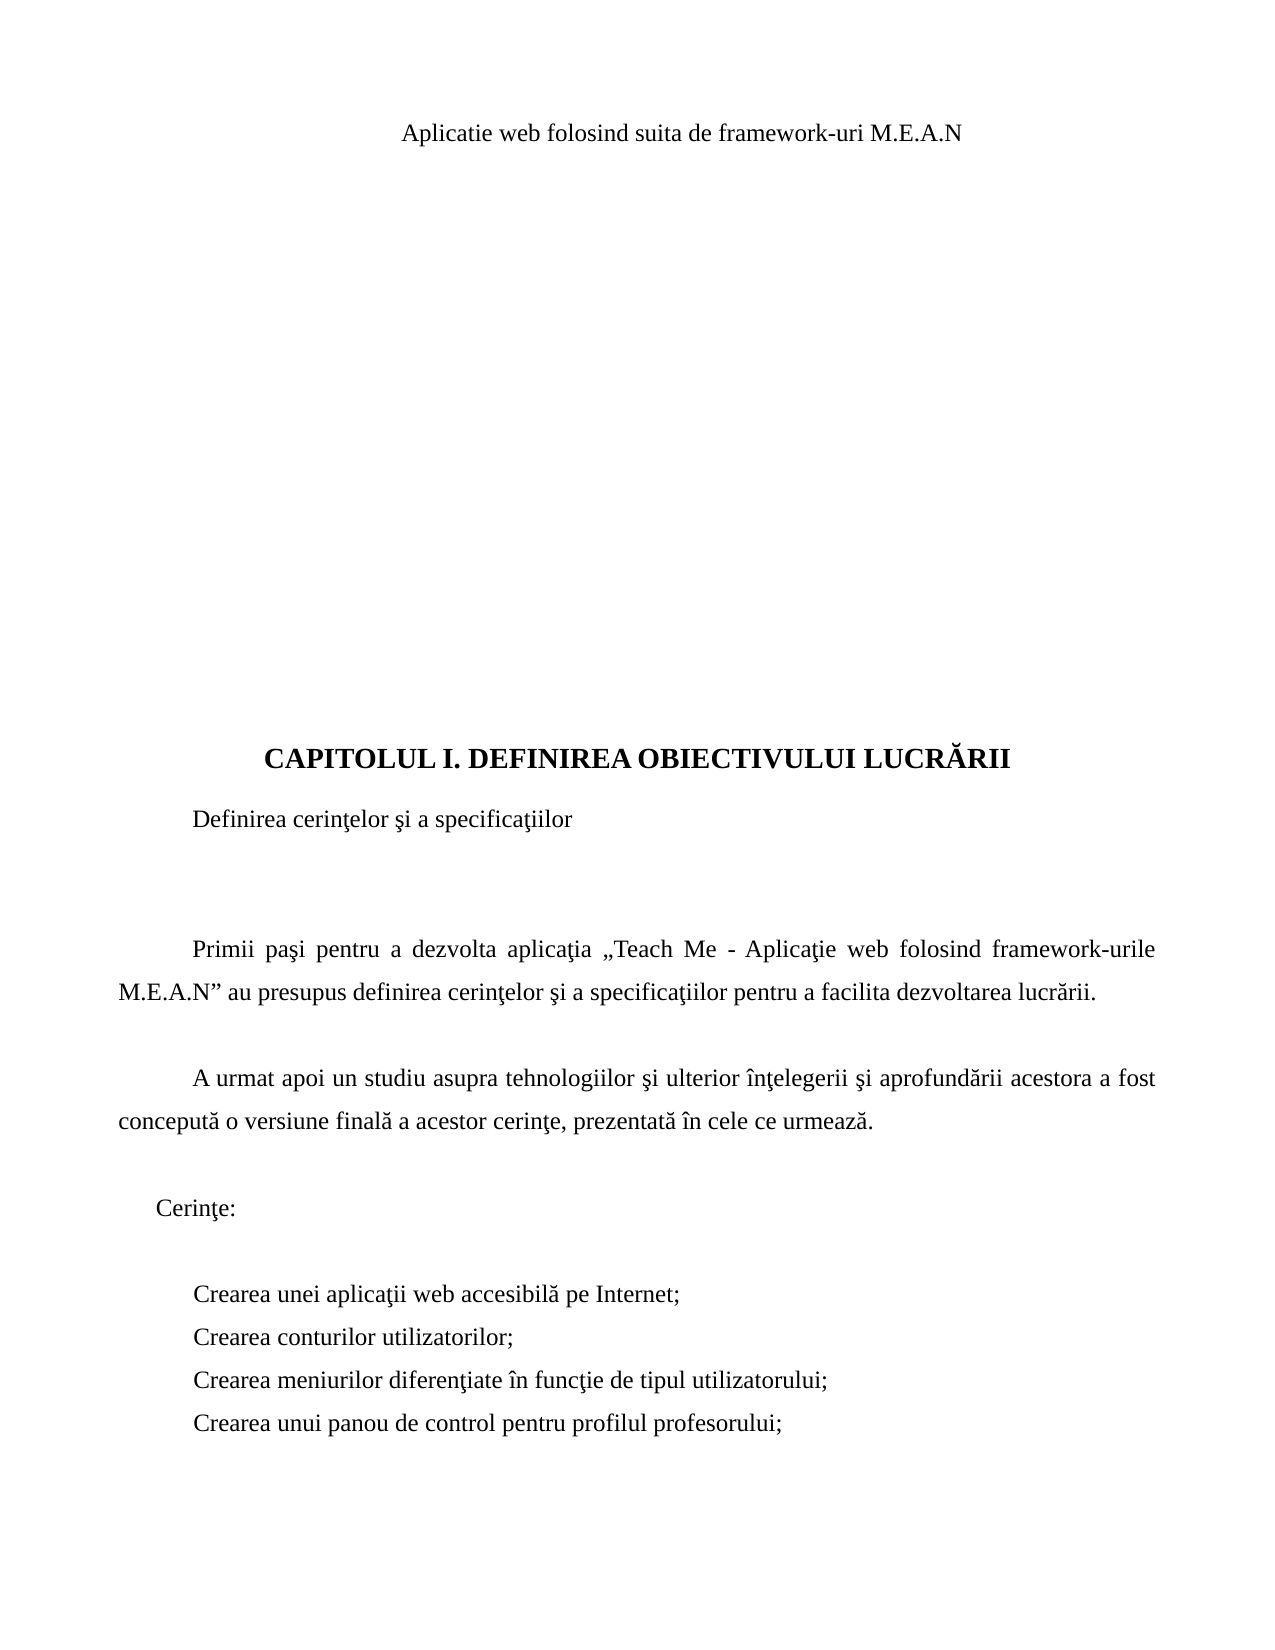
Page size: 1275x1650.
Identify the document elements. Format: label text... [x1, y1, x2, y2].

text CAPITOLUL I. DEFINIREA OBIECTIVULUI LUCRĂRII [118, 742, 1157, 775]
list Crearea meniurilor diferenţiate în funcţie de tipul utilizatorului; [118, 1365, 1157, 1394]
list Definirea cerinţelor şi a specificaţiilor [118, 804, 1157, 833]
list Crearea conturilor utilizatorilor; [118, 1322, 1157, 1351]
list Cerinţe: [118, 1193, 1157, 1221]
list Primii paşi pentru a dezvolta aplicaţia „Teach Me - Aplicaţie web folosind framework-urile M.E.A.N” au presupus definirea cerinţelor şi a specificaţiilor pentru a facilita dezvoltarea lucrării. [118, 934, 1157, 1006]
list Crearea unei aplicaţii web accesibilă pe Internet; [118, 1279, 1157, 1308]
list Crearea unui panou de control pentru profilul profesorului; [118, 1408, 1157, 1437]
list A urmat apoi un studiu asupra tehnologiilor şi ulterior înţelegerii şi aprofundării acestora a fost concepută o versiune finală a acestor cerinţe, prezentată în cele ce urmează. [118, 1063, 1157, 1135]
